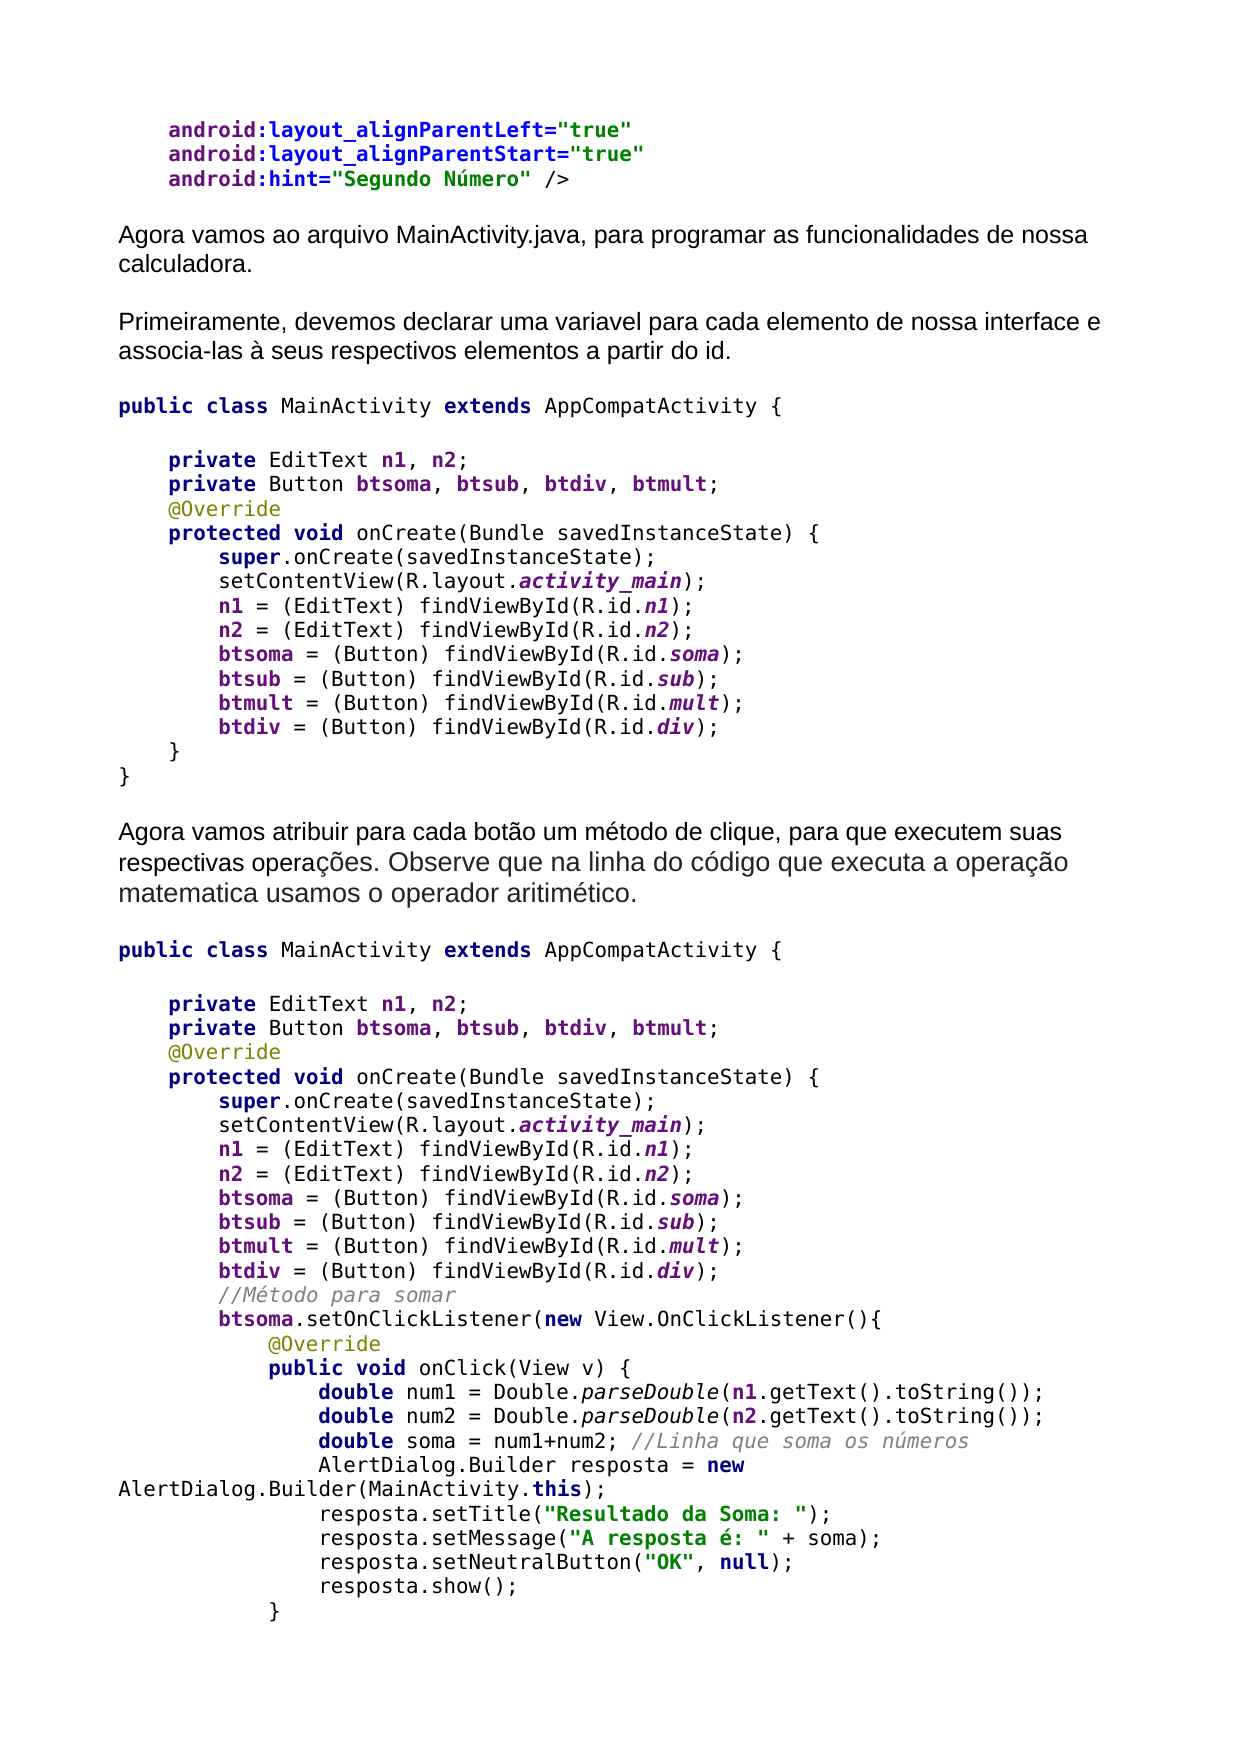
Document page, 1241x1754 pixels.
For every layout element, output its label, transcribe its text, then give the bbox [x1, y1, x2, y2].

text Agora vamos ao arquivo MainActivity.java, para programar as funcionalidades de nossa calculadora. [118, 220, 1122, 278]
text @Override [118, 497, 1122, 521]
text android:layout_alignParentStart="true" [118, 142, 1122, 167]
text android:hint="Segundo Número" /> [118, 167, 1122, 191]
text //Método para somar [118, 1283, 1122, 1307]
text double soma = num1+num2; //Linha que soma os números [118, 1429, 1122, 1453]
text resposta.setNeutralButton("OK", null); [118, 1550, 1122, 1574]
text resposta.setTitle("Resultado da Soma: "); [118, 1502, 1122, 1526]
text Agora vamos atribuir para cada botão um método de clique, para que executem suas respectivas operações. Observe que na linha do código que executa a operação matematica usamos o operador aritimético. [118, 817, 1122, 909]
text btsoma.setOnClickListener(new View.OnClickListener(){ [118, 1307, 1122, 1332]
text android:layout_alignParentLeft="true" [118, 118, 1122, 142]
text setContentView(R.layout.activity_main); [118, 569, 1122, 594]
text btdiv = (Button) findViewById(R.id.div); [118, 715, 1122, 739]
text } [118, 739, 1122, 764]
text public class MainActivity extends AppCompatActivity { [118, 938, 1122, 962]
text btsoma = (Button) findViewById(R.id.soma); [118, 1186, 1122, 1210]
text protected void onCreate(Bundle savedInstanceState) { [118, 521, 1122, 545]
text btmult = (Button) findViewById(R.id.mult); [118, 1234, 1122, 1259]
text super.onCreate(savedInstanceState); [118, 545, 1122, 569]
text btmult = (Button) findViewById(R.id.mult); [118, 691, 1122, 715]
text @Override [118, 1040, 1122, 1065]
text btsoma = (Button) findViewById(R.id.soma); [118, 642, 1122, 667]
text btsub = (Button) findViewById(R.id.sub); [118, 667, 1122, 691]
text btdiv = (Button) findViewById(R.id.div); [118, 1259, 1122, 1283]
text public void onClick(View v) { [118, 1356, 1122, 1380]
text super.onCreate(savedInstanceState); [118, 1089, 1122, 1113]
text double num2 = Double.parseDouble(n2.getText().toString()); [118, 1404, 1122, 1429]
text Primeiramente, devemos declarar uma variavel para cada elemento de nossa interface e associa-las à seus respectivos elementos a partir do id. [118, 307, 1122, 365]
text public class MainActivity extends AppCompatActivity { [118, 394, 1122, 419]
text @Override [118, 1332, 1122, 1356]
text protected void onCreate(Bundle savedInstanceState) { [118, 1065, 1122, 1089]
text resposta.show(); [118, 1574, 1122, 1599]
text } [118, 764, 1122, 788]
text n2 = (EditText) findViewById(R.id.n2); [118, 1162, 1122, 1186]
text private EditText n1, n2; [118, 448, 1122, 472]
text AlertDialog.Builder resposta = new AlertDialog.Builder(MainActivity.this); [118, 1453, 1122, 1502]
text } [118, 1599, 1122, 1623]
text private EditText n1, n2; [118, 992, 1122, 1016]
text double num1 = Double.parseDouble(n1.getText().toString()); [118, 1380, 1122, 1404]
text n1 = (EditText) findViewById(R.id.n1); [118, 1137, 1122, 1162]
text n1 = (EditText) findViewById(R.id.n1); [118, 594, 1122, 618]
text resposta.setMessage("A resposta é: " + soma); [118, 1526, 1122, 1550]
text private Button btsoma, btsub, btdiv, btmult; [118, 1016, 1122, 1040]
text private Button btsoma, btsub, btdiv, btmult; [118, 472, 1122, 497]
text btsub = (Button) findViewById(R.id.sub); [118, 1210, 1122, 1234]
text setContentView(R.layout.activity_main); [118, 1113, 1122, 1137]
text n2 = (EditText) findViewById(R.id.n2); [118, 618, 1122, 642]
